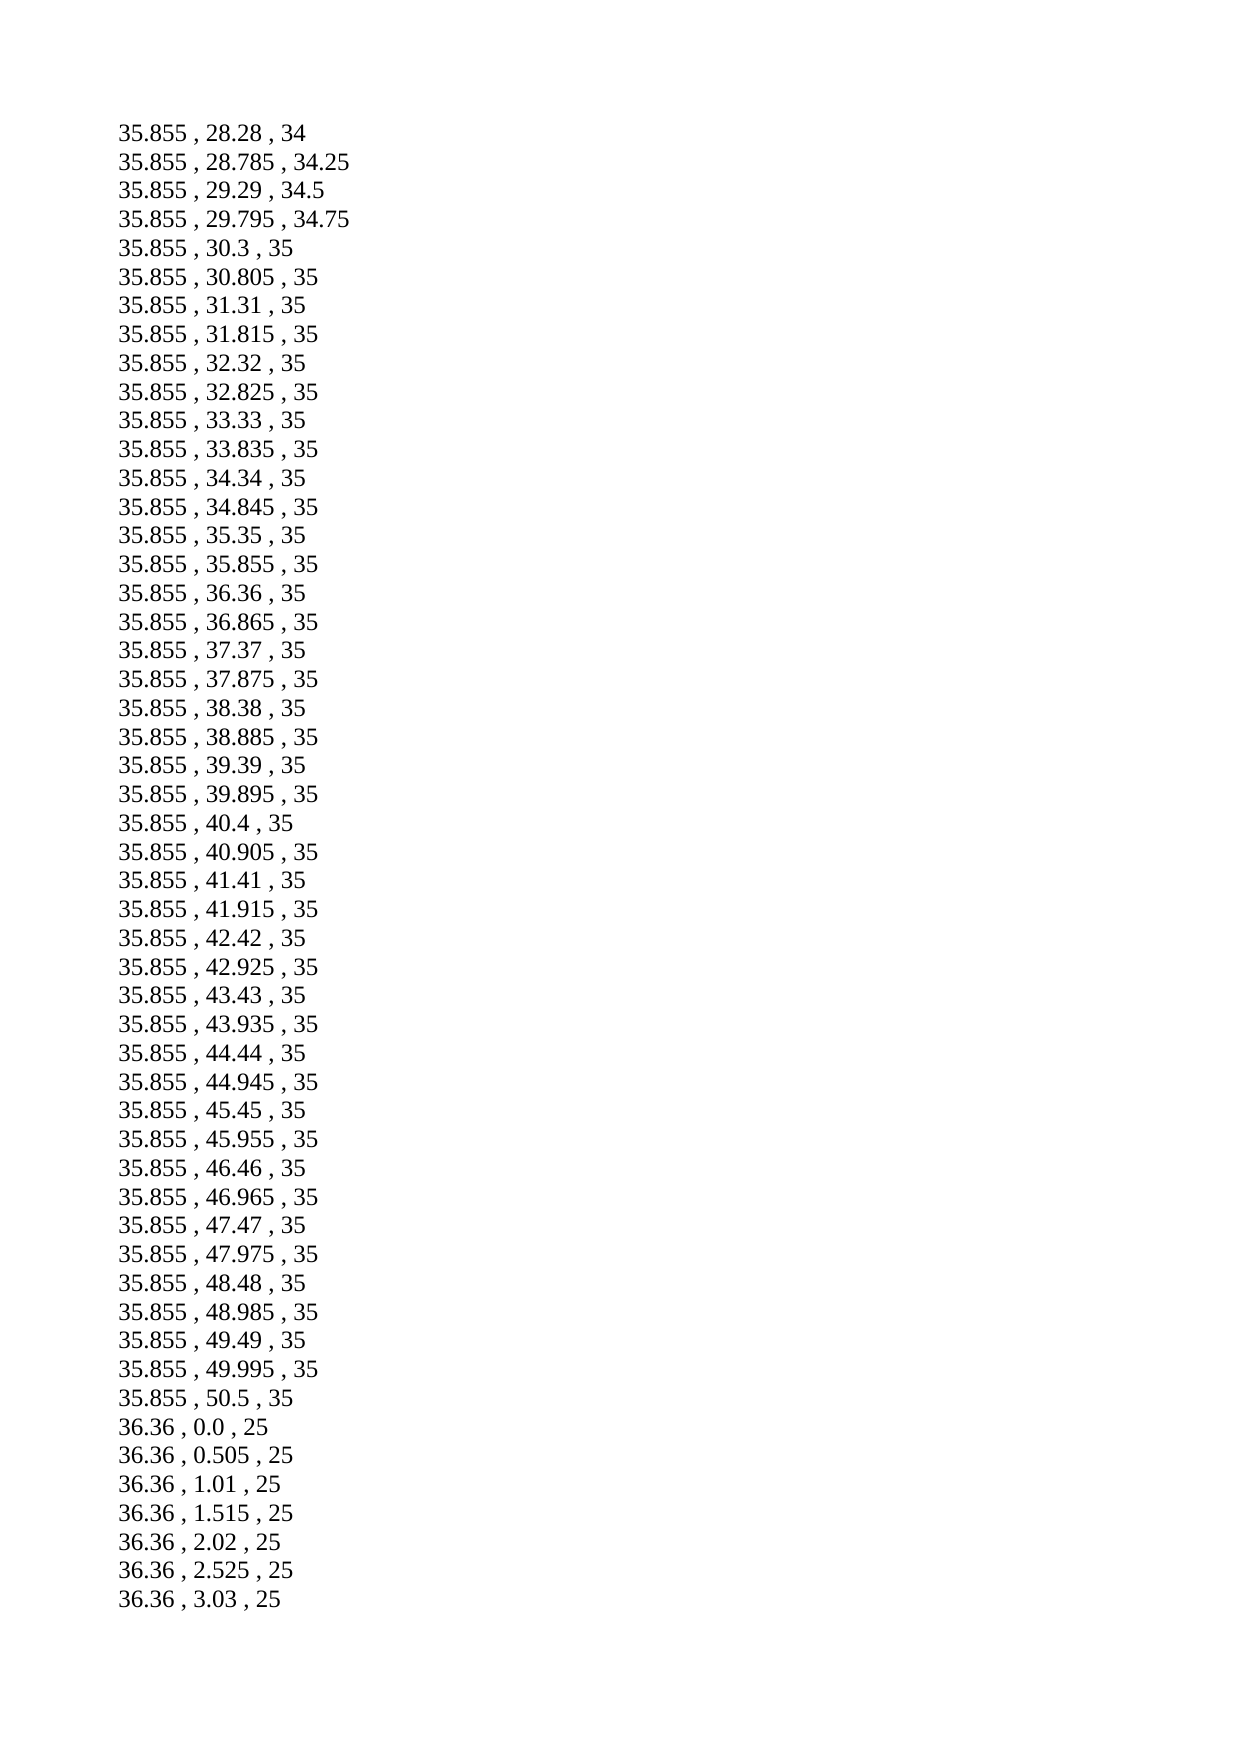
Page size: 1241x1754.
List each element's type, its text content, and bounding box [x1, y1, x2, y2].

text 35.855 , 44.44 , 35 [118, 1038, 1122, 1067]
text 35.855 , 48.48 , 35 [118, 1268, 1122, 1297]
text 36.36 , 3.03 , 25 [118, 1584, 1122, 1613]
text 35.855 , 41.915 , 35 [118, 894, 1122, 923]
text 35.855 , 40.4 , 35 [118, 808, 1122, 837]
text 35.855 , 41.41 , 35 [118, 866, 1122, 894]
text 35.855 , 42.42 , 35 [118, 923, 1122, 952]
text 35.855 , 37.37 , 35 [118, 636, 1122, 664]
text 35.855 , 38.38 , 35 [118, 693, 1122, 722]
text 35.855 , 30.3 , 35 [118, 233, 1122, 262]
text 35.855 , 43.43 , 35 [118, 981, 1122, 1009]
text 35.855 , 44.945 , 35 [118, 1067, 1122, 1096]
text 35.855 , 39.895 , 35 [118, 779, 1122, 808]
text 35.855 , 45.955 , 35 [118, 1124, 1122, 1153]
text 35.855 , 43.935 , 35 [118, 1009, 1122, 1038]
text 35.855 , 47.47 , 35 [118, 1211, 1122, 1239]
text 35.855 , 29.29 , 34.5 [118, 176, 1122, 204]
text 35.855 , 32.32 , 35 [118, 348, 1122, 377]
text 35.855 , 34.34 , 35 [118, 463, 1122, 492]
text 35.855 , 36.36 , 35 [118, 578, 1122, 607]
text 35.855 , 34.845 , 35 [118, 492, 1122, 521]
text 36.36 , 0.0 , 25 [118, 1412, 1122, 1441]
text 35.855 , 28.785 , 34.25 [118, 147, 1122, 176]
text 35.855 , 39.39 , 35 [118, 751, 1122, 779]
text 35.855 , 47.975 , 35 [118, 1239, 1122, 1268]
text 35.855 , 38.885 , 35 [118, 722, 1122, 751]
text 35.855 , 48.985 , 35 [118, 1297, 1122, 1326]
text 35.855 , 45.45 , 35 [118, 1096, 1122, 1124]
text 35.855 , 49.995 , 35 [118, 1354, 1122, 1383]
text 35.855 , 46.46 , 35 [118, 1153, 1122, 1182]
text 35.855 , 30.805 , 35 [118, 262, 1122, 291]
text 35.855 , 35.855 , 35 [118, 549, 1122, 578]
text 35.855 , 36.865 , 35 [118, 607, 1122, 636]
text 36.36 , 1.01 , 25 [118, 1469, 1122, 1498]
text 35.855 , 33.33 , 35 [118, 406, 1122, 434]
text 35.855 , 33.835 , 35 [118, 434, 1122, 463]
text 36.36 , 0.505 , 25 [118, 1441, 1122, 1469]
text 36.36 , 1.515 , 25 [118, 1498, 1122, 1527]
text 35.855 , 49.49 , 35 [118, 1326, 1122, 1354]
text 35.855 , 28.28 , 34 [118, 118, 1122, 147]
text 35.855 , 37.875 , 35 [118, 664, 1122, 693]
text 35.855 , 35.35 , 35 [118, 521, 1122, 549]
text 35.855 , 42.925 , 35 [118, 952, 1122, 981]
text 35.855 , 31.815 , 35 [118, 319, 1122, 348]
text 36.36 , 2.02 , 25 [118, 1527, 1122, 1556]
text 35.855 , 29.795 , 34.75 [118, 204, 1122, 233]
text 36.36 , 2.525 , 25 [118, 1556, 1122, 1584]
text 35.855 , 50.5 , 35 [118, 1383, 1122, 1412]
text 35.855 , 46.965 , 35 [118, 1182, 1122, 1211]
text 35.855 , 40.905 , 35 [118, 837, 1122, 866]
text 35.855 , 31.31 , 35 [118, 291, 1122, 319]
text 35.855 , 32.825 , 35 [118, 377, 1122, 406]
